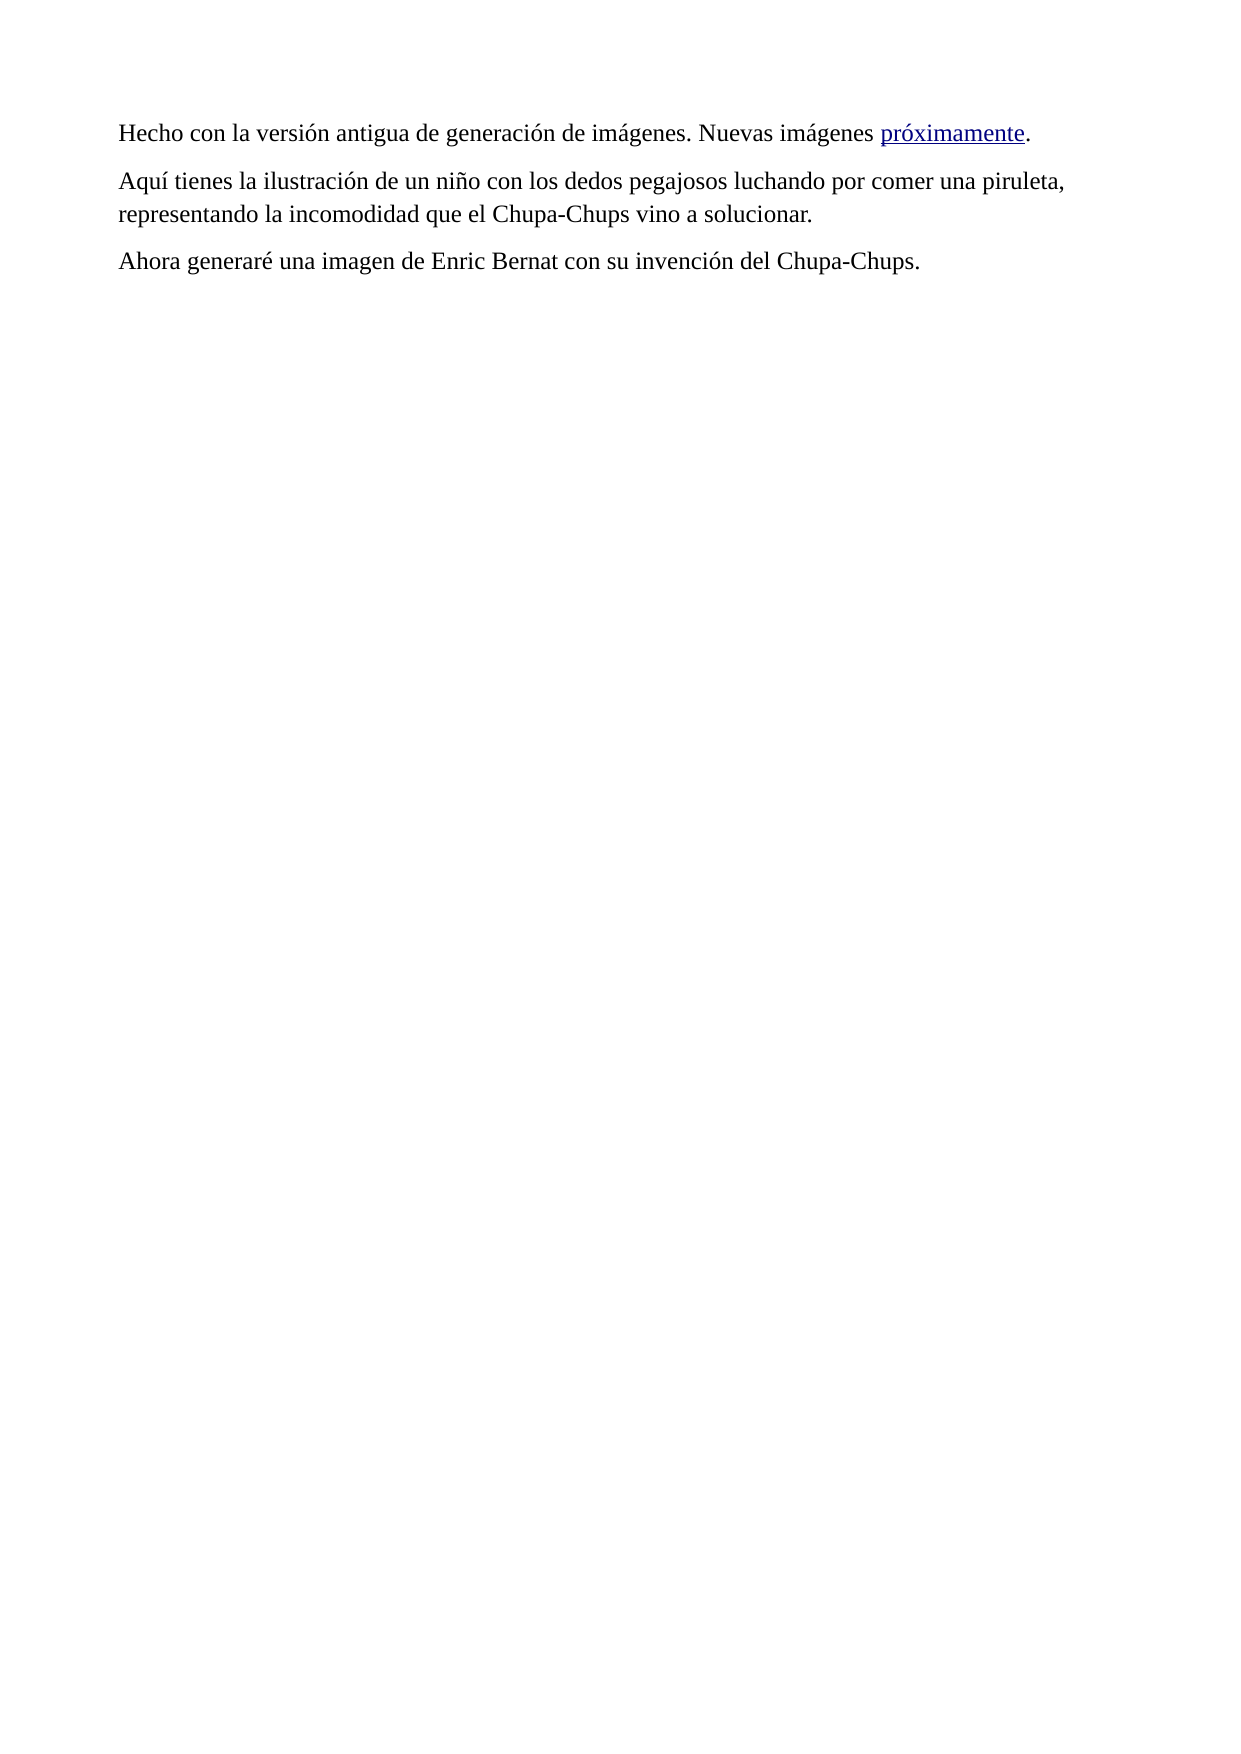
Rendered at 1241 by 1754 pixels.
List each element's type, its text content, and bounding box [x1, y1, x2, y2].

text Aquí tienes la ilustración de un niño con los dedos pegajosos luchando por comer una piruleta, representando la incomodidad que el Chupa-Chups vino a solucionar. [118, 166, 1122, 227]
text Ahora generaré una imagen de Enric Bernat con su invención del Chupa-Chups. [118, 246, 1122, 275]
text Hecho con la versión antigua de generación de imágenes. Nuevas imágenes próximamente. [118, 118, 1122, 147]
